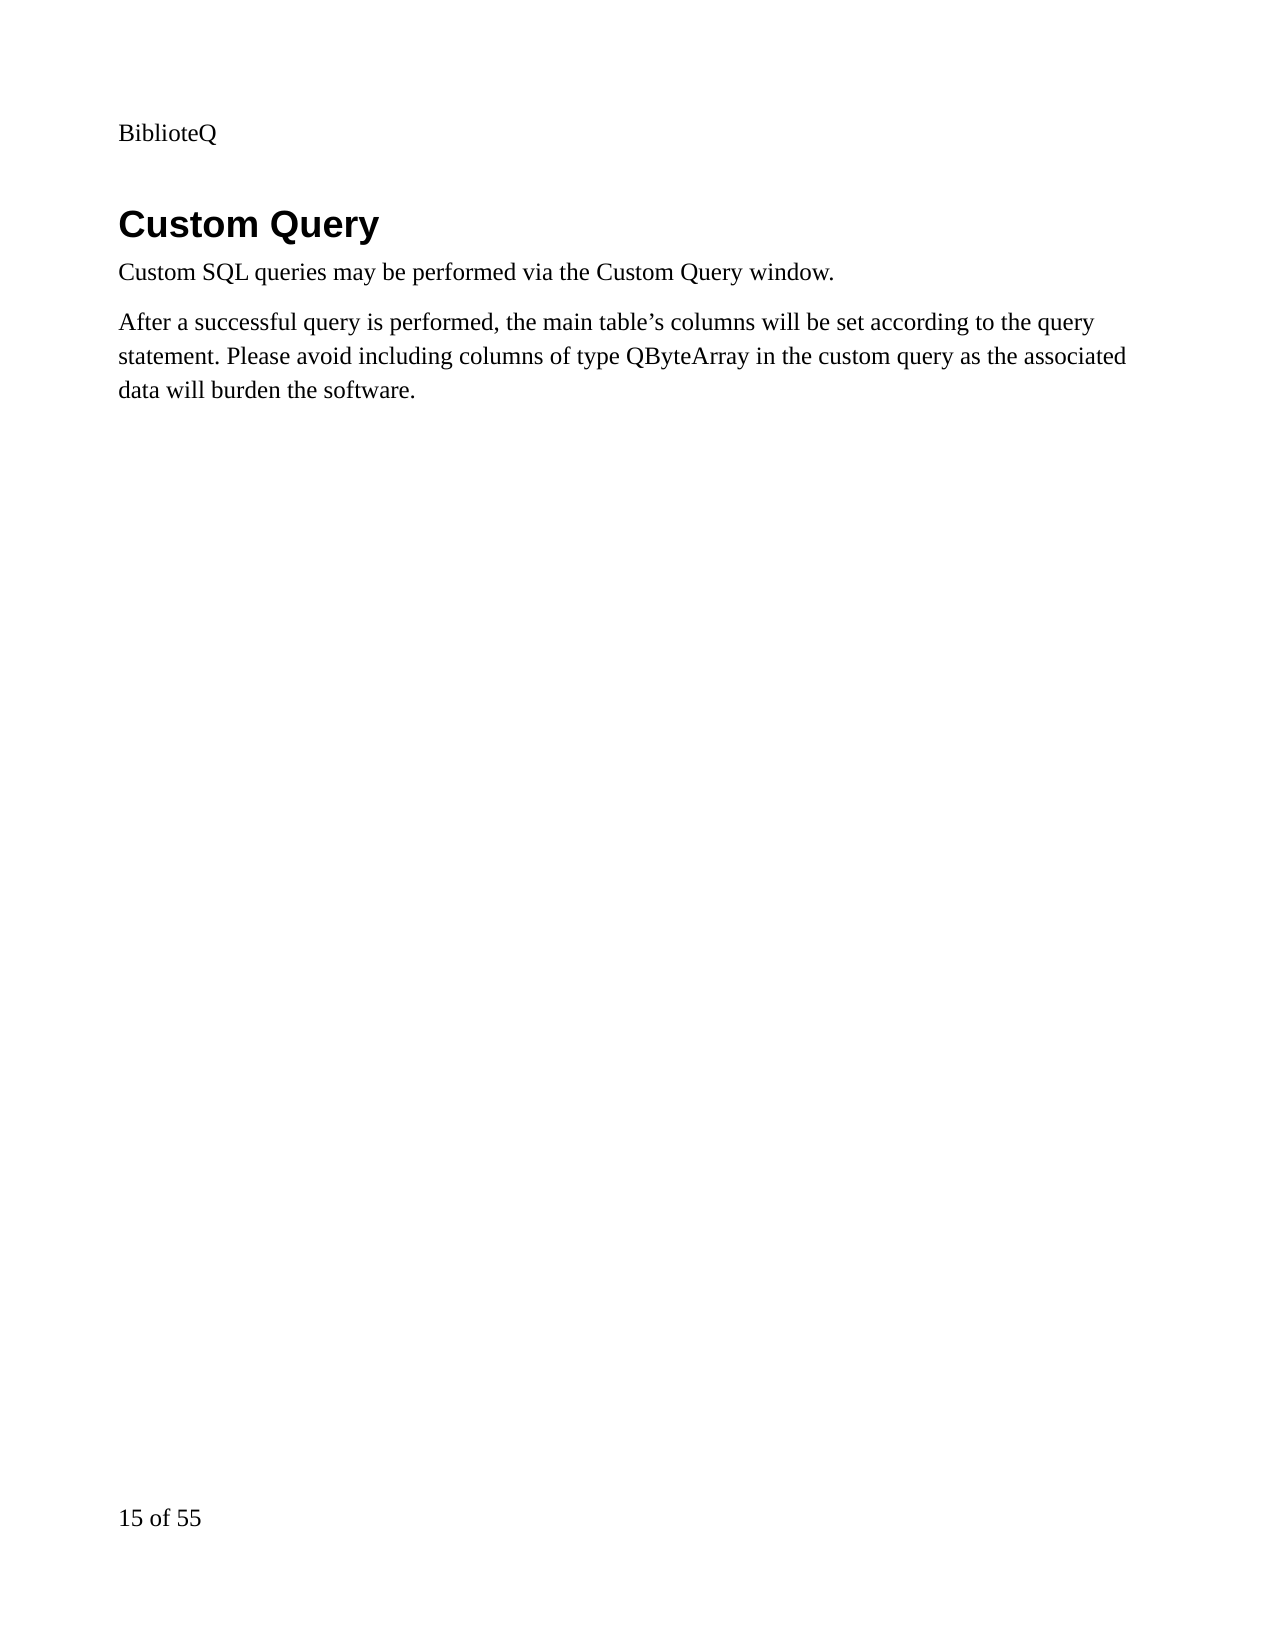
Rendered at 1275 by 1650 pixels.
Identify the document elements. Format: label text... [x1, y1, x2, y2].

text Custom SQL queries may be performed via the Custom Query window. [118, 257, 1157, 286]
text After a successful query is performed, the main table’s columns will be set according to the query statement. Please avoid including columns of type QByteArray in the custom query as the associated data will burden the software. [118, 307, 1157, 404]
subtitle Custom Query [118, 201, 1157, 245]
